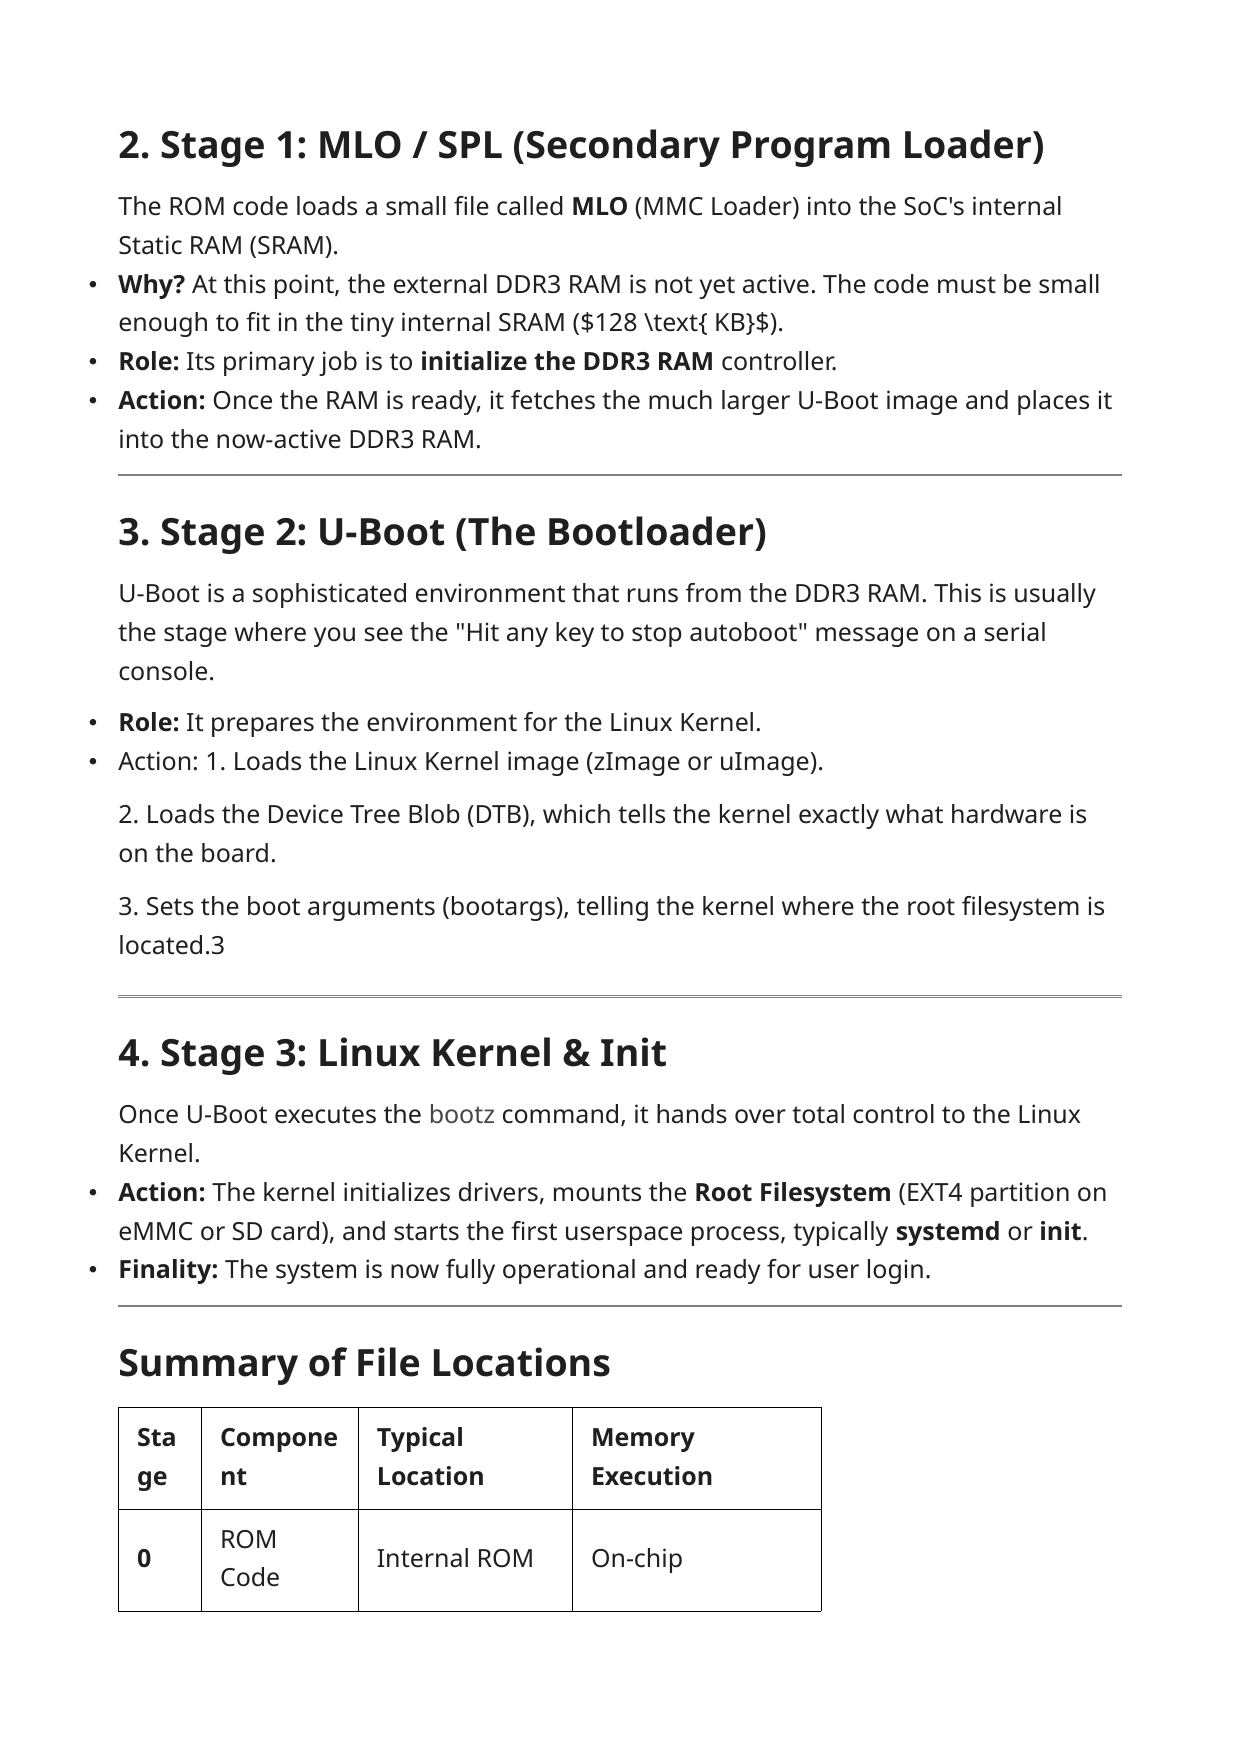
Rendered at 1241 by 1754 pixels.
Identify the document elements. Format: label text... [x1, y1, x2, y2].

table_header Memory Execution [573, 1408, 821, 1509]
list Action: Once the RAM is ready, it fetches the much larger U-Boot image and places it into the now-active DDR3 RAM. [118, 382, 1122, 455]
list Action: 1. Loads the Linux Kernel image (zImage or uImage). [118, 743, 1122, 778]
table_header Stage [119, 1408, 201, 1509]
list 3. Sets the boot arguments (bootargs), telling the kernel where the root filesystem is located.3 [118, 889, 1122, 962]
list 2. Loads the Device Tree Blob (DTB), which tells the kernel exactly what hardware is on the board. [118, 797, 1122, 870]
subtitle 3. Stage 2: U-Boot (The Bootloader) [118, 505, 1122, 556]
table_cell Internal ROM [359, 1510, 572, 1611]
list Action: The kernel initializes drivers, mounts the Root Filesystem (EXT4 partition on eMMC or SD card), and starts the first userspace process, typically systemd or init. [118, 1174, 1122, 1247]
subtitle Summary of File Locations [118, 1336, 1122, 1387]
subtitle 2. Stage 1: MLO / SPL (Secondary Program Loader) [118, 118, 1122, 169]
subtitle 4. Stage 3: Linux Kernel & Init [118, 1026, 1122, 1077]
table_cell 0 [119, 1510, 201, 1611]
list Finality: The system is now fully operational and ready for user login. [118, 1252, 1122, 1286]
table_header Typical Location [359, 1408, 572, 1509]
list Role: Its primary job is to initialize the DDR3 RAM controller. [118, 344, 1122, 378]
list Why? At this point, the external DDR3 RAM is not yet active. The code must be small enough to fit in the tiny internal SRAM ($128 \text{ KB}$). [118, 266, 1122, 339]
table_cell On-chip [573, 1510, 821, 1611]
list Role: It prepares the environment for the Linux Kernel. [118, 705, 1122, 739]
text The ROM code loads a small file called MLO (MMC Loader) into the SoC's internal Static RAM (SRAM). [118, 189, 1122, 262]
text U-Boot is a sophisticated environment that runs from the DDR3 RAM. This is usually the stage where you see the "Hit any key to stop autoboot" message on a serial console. [118, 576, 1122, 688]
table_header Component [202, 1408, 358, 1509]
text Once U-Boot executes the bootz command, it hands over total control to the Linux Kernel. [118, 1097, 1122, 1170]
table_cell ROM Code [202, 1510, 358, 1611]
